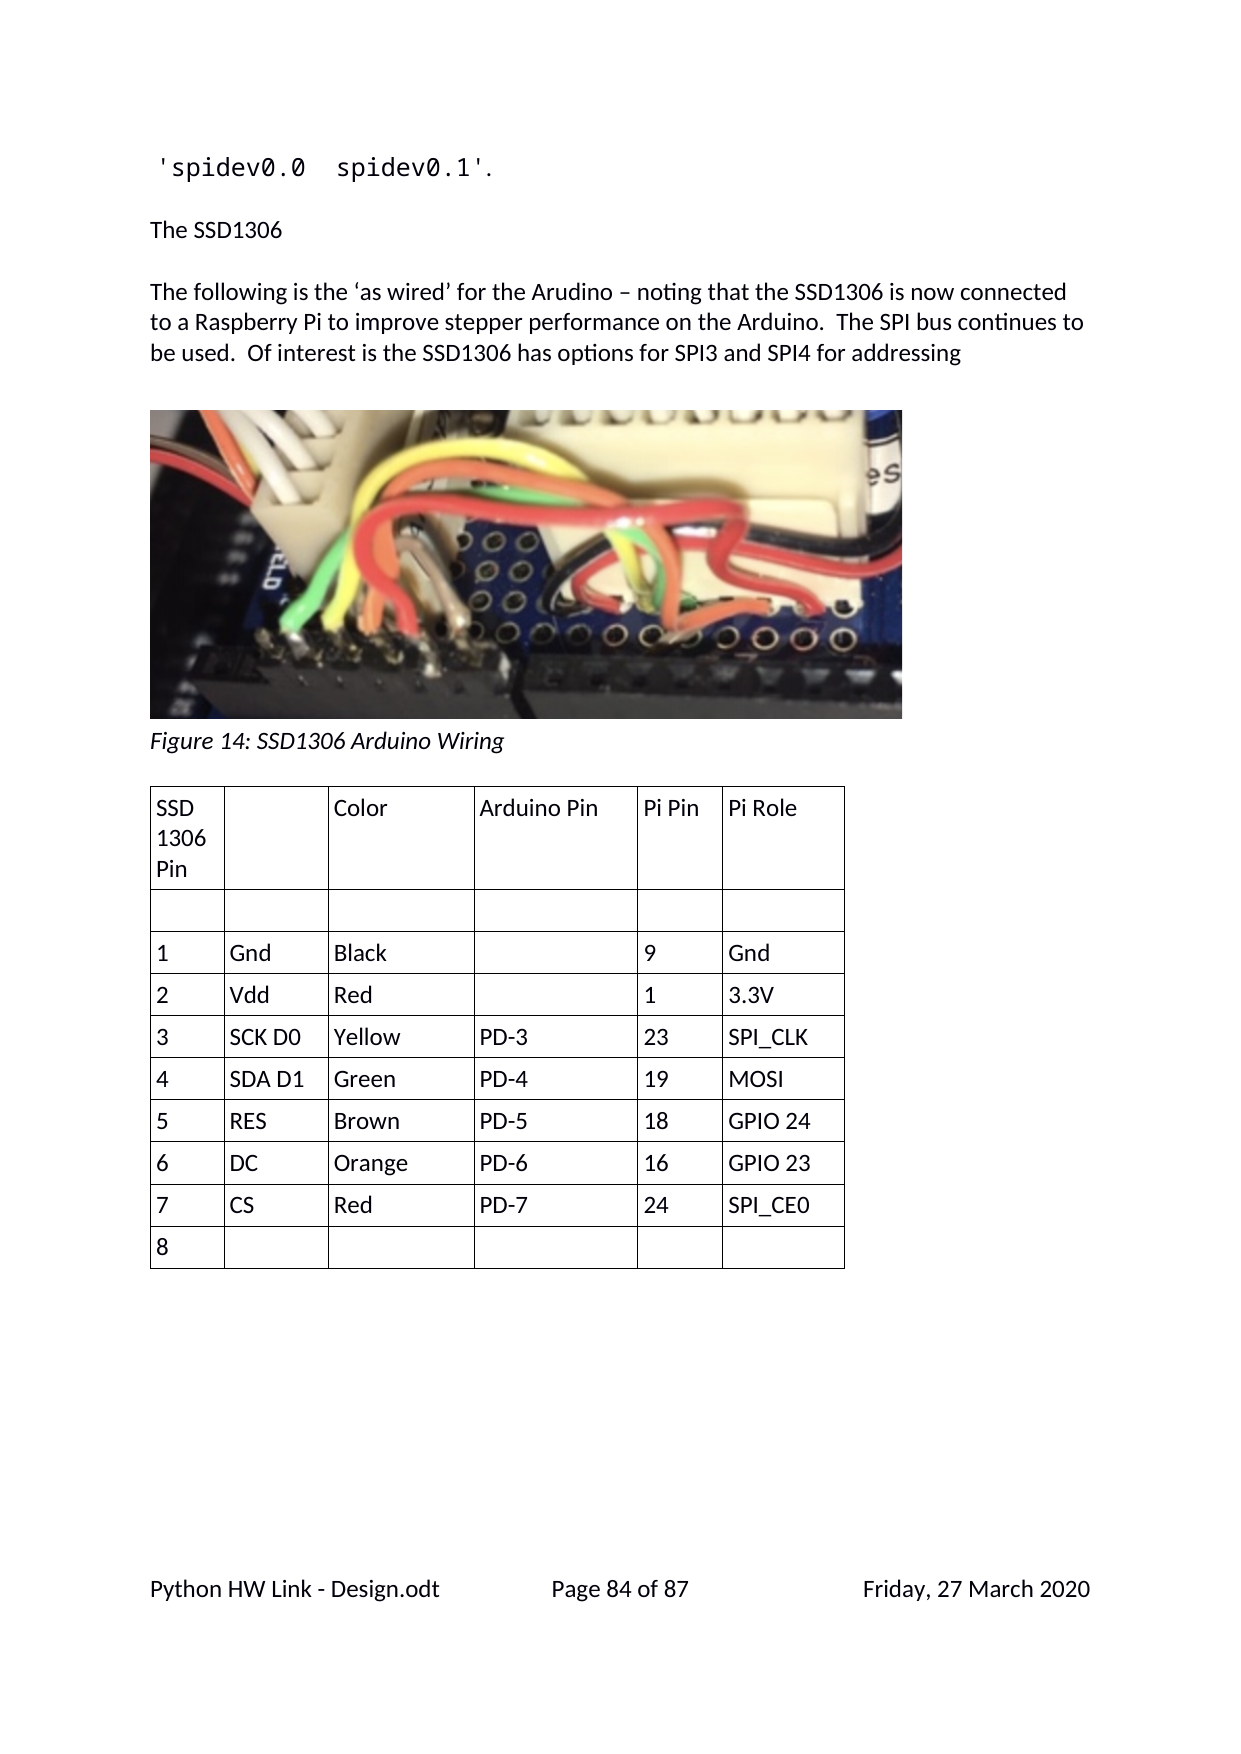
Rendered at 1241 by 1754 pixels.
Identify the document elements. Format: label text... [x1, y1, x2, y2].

table_header Arduino Pin [475, 787, 637, 889]
table_cell CS [225, 1185, 328, 1226]
table_cell [151, 890, 224, 931]
text The SSD1306 [150, 214, 1090, 245]
table_cell 18 [638, 1100, 722, 1141]
table_cell Black [329, 932, 474, 973]
table_cell RES [225, 1100, 328, 1141]
table_cell [225, 890, 328, 931]
table_cell 5 [151, 1100, 224, 1141]
picture [150, 410, 903, 719]
table_cell Red [329, 1185, 474, 1226]
table_cell [475, 890, 637, 931]
text Figure 14: SSD1306 Arduino Wiring [150, 719, 902, 755]
table_cell PD-7 [475, 1185, 637, 1226]
table_cell MOSI [723, 1058, 844, 1099]
table_cell [475, 974, 637, 1015]
table_header [225, 787, 328, 889]
table_cell SPI_CE0 [723, 1185, 844, 1226]
table_cell 9 [638, 932, 722, 973]
table_cell SPI_CLK [723, 1016, 844, 1057]
table_cell GPIO 24 [723, 1100, 844, 1141]
table_cell PD-4 [475, 1058, 637, 1099]
table_cell 24 [638, 1185, 722, 1226]
table_header Color [329, 787, 474, 889]
table_cell 3 [151, 1016, 224, 1057]
table_cell 19 [638, 1058, 722, 1099]
table_cell Yellow [329, 1016, 474, 1057]
table_cell [329, 1227, 474, 1268]
table_cell Brown [329, 1100, 474, 1141]
table_cell Red [329, 974, 474, 1015]
table_cell GPIO 23 [723, 1142, 844, 1183]
table_cell Vdd [225, 974, 328, 1015]
table_cell PD-6 [475, 1142, 637, 1183]
text The following is the ‘as wired’ for the Arudino – noting that the SSD1306 is now connected to a Raspberry Pi to improve stepper performance on the Arduino. The SPI bus continues to be used. Of interest is the SSD1306 has options for SPI3 and SPI4 for addressing [150, 276, 1090, 367]
table_cell Orange [329, 1142, 474, 1183]
table_cell [723, 890, 844, 931]
table_cell 1 [151, 932, 224, 973]
table_cell [638, 1227, 722, 1268]
table_cell 6 [151, 1142, 224, 1183]
table_cell SDA D1 [225, 1058, 328, 1099]
table_cell 4 [151, 1058, 224, 1099]
table_cell Green [329, 1058, 474, 1099]
table_cell [475, 932, 637, 973]
table_header Pi Role [723, 787, 844, 889]
table_header Pi Pin [638, 787, 722, 889]
table_cell 3.3V [723, 974, 844, 1015]
table_cell SCK D0 [225, 1016, 328, 1057]
table_cell 16 [638, 1142, 722, 1183]
table_cell PD-3 [475, 1016, 637, 1057]
table_cell Gnd [723, 932, 844, 973]
table_cell 1 [638, 974, 722, 1015]
table_cell [329, 890, 474, 931]
table_cell [638, 890, 722, 931]
text 'spidev0.0 spidev0.1'. [150, 150, 1090, 184]
table_cell [475, 1227, 637, 1268]
table_cell 23 [638, 1016, 722, 1057]
table_cell [723, 1227, 844, 1268]
table_cell Gnd [225, 932, 328, 973]
table_cell [225, 1227, 328, 1268]
table_cell 7 [151, 1185, 224, 1226]
table_cell PD-5 [475, 1100, 637, 1141]
table_cell 8 [151, 1227, 224, 1268]
table_cell DC [225, 1142, 328, 1183]
table_cell 2 [151, 974, 224, 1015]
table_header SSD 1306 Pin [151, 787, 224, 889]
